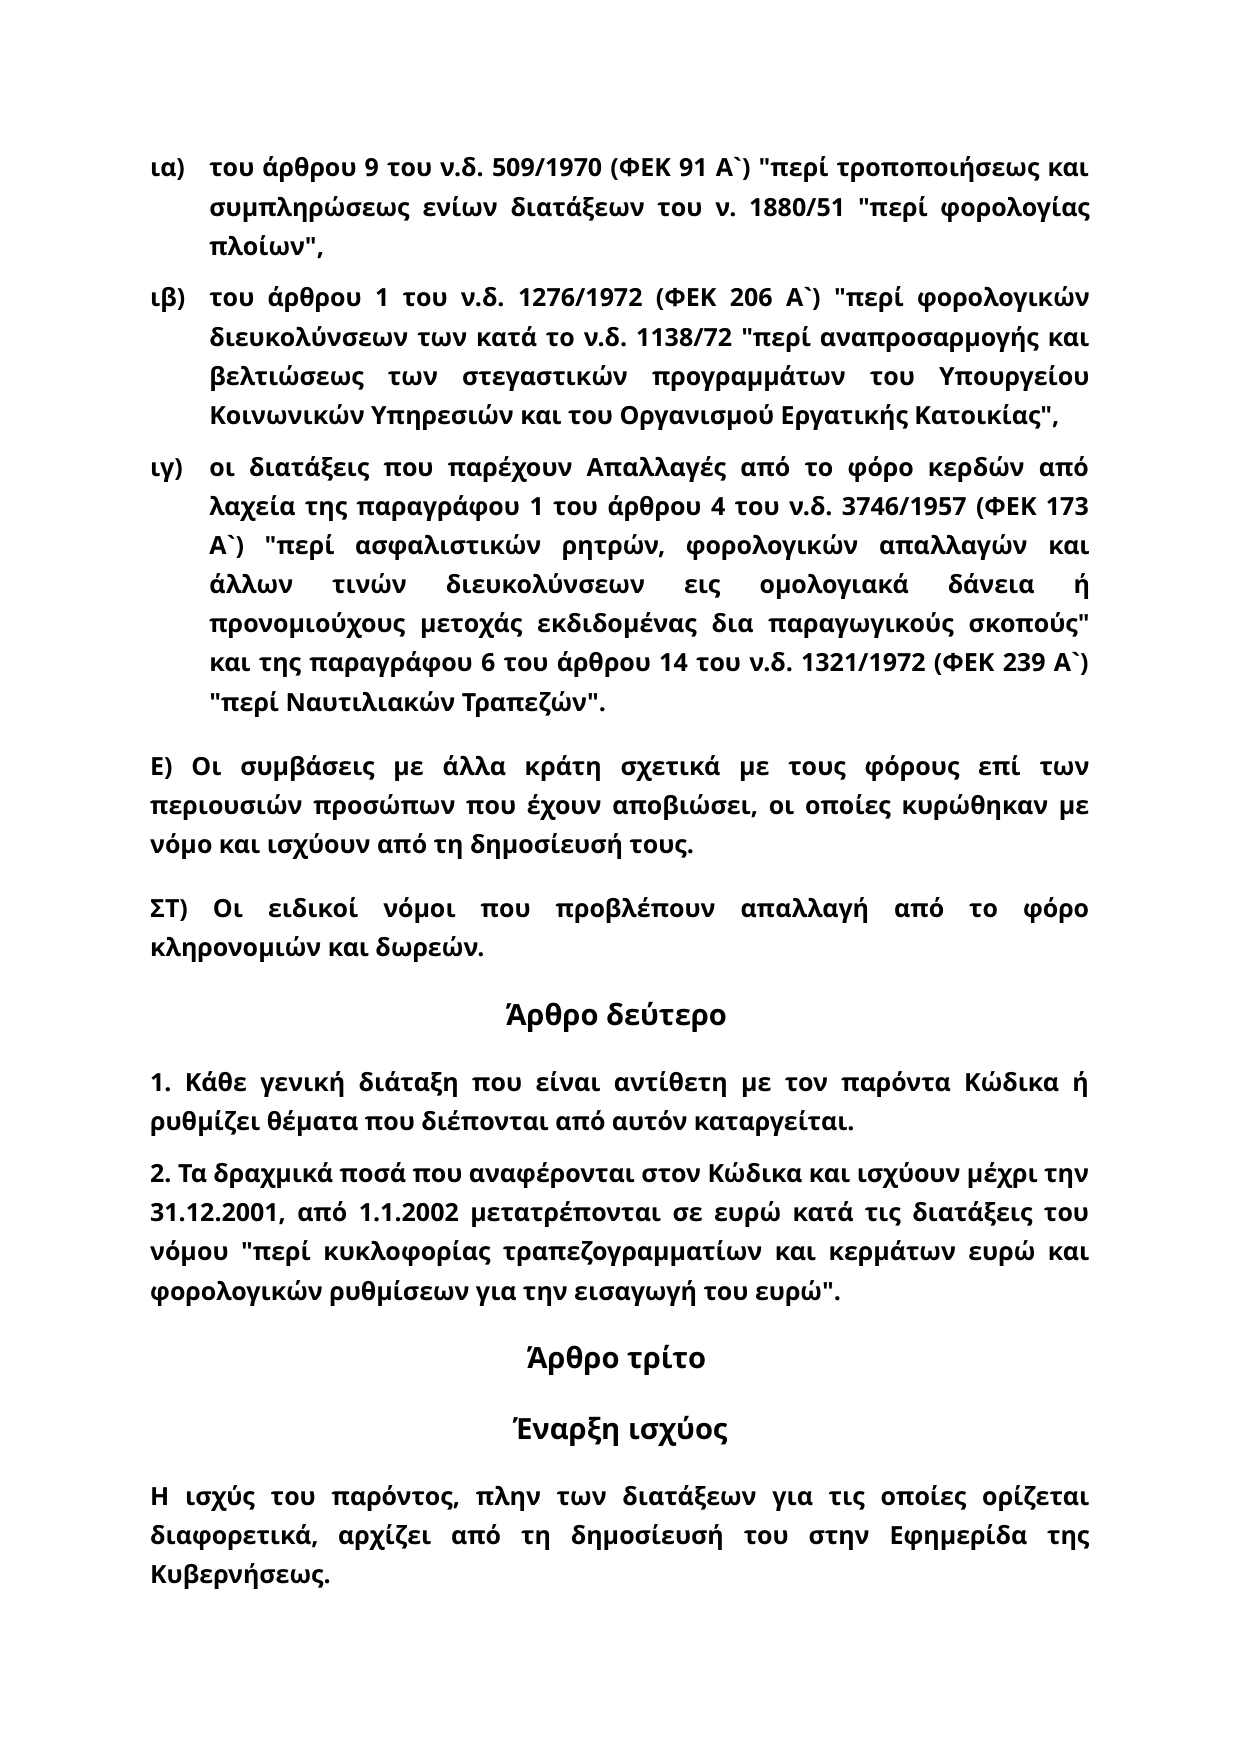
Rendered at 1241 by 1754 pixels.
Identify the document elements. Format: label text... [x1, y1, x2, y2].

text ΣΤ) Οι ειδικοί νόμοι που προβλέπουν απαλλαγή από το φόρο κληρονομιών και δωρεών. [150, 891, 1090, 964]
text 2. Τα δραχμικά ποσά που αναφέρονται στον Κώδικα και ισχύουν μέχρι την 31.12.2001, από 1.1.2002 μετατρέπονται σε ευρώ κατά τις διατάξεις του νόμου "περί κυκλοφορίας τραπεζογραμματίων και κερμάτων ευρώ και φορολογικών ρυθμίσεων για την εισαγωγή του ευρώ". [150, 1156, 1090, 1307]
subtitle Άρθρο δεύτερο [150, 994, 1090, 1034]
text Η ισχύς του παρόντος, πλην των διατάξεων για τις οποίες ορίζεται διαφορετικά, αρχίζει από τη δημοσίευσή του στην Εφημερίδα της Κυβερνήσεως. [150, 1478, 1090, 1591]
list ιγ) οι διατάξεις που παρέχουν Απαλλαγές από το φόρο κερδών από λαχεία της παραγράφου 1 του άρθρου 4 του ν.δ. 3746/1957 (ΦΕΚ 173 Α`) "περί ασφαλιστικών ρητρών, φορολογικών απαλλαγών και άλλων τινών διευκολύνσεων εις ομολογιακά δάνεια ή προνομιούχους μετοχάς εκδιδομένας δια παραγωγικούς σκοπούς" και της παραγράφου 6 του άρθρου 14 του ν.δ. 1321/1972 (ΦΕΚ 239 Α`) "περί Ναυτιλιακών Τραπεζών". [150, 449, 1090, 718]
text 1. Κάθε γενική διάταξη που είναι αντίθετη με τον παρόντα Κώδικα ή ρυθμίζει θέματα που διέπονται από αυτόν καταργείται. [150, 1065, 1090, 1138]
subtitle Άρθρο τρίτο [150, 1337, 1090, 1377]
subtitle Έναρξη ισχύος [150, 1408, 1090, 1448]
text Ε) Οι συμβάσεις με άλλα κράτη σχετικά με τους φόρους επί των περιουσιών προσώπων που έχουν αποβιώσει, οι οποίες κυρώθηκαν με νόμο και ισχύουν από τη δημοσίευσή τους. [150, 748, 1090, 861]
list ια) του άρθρου 9 του ν.δ. 509/1970 (ΦΕΚ 91 Α`) "περί τροποποιήσεως και συμπληρώσεως ενίων διατάξεων του ν. 1880/51 "περί φορολογίας πλοίων", [150, 150, 1090, 262]
list ιβ) του άρθρου 1 του ν.δ. 1276/1972 (ΦΕΚ 206 Α`) "περί φορολογικών διευκολύνσεων των κατά το ν.δ. 1138/72 "περί αναπροσαρμογής και βελτιώσεως των στεγαστικών προγραμμάτων του Υπουργείου Κοινωνικών Υπηρεσιών και του Οργανισμού Εργατικής Κατοικίας", [150, 280, 1090, 432]
